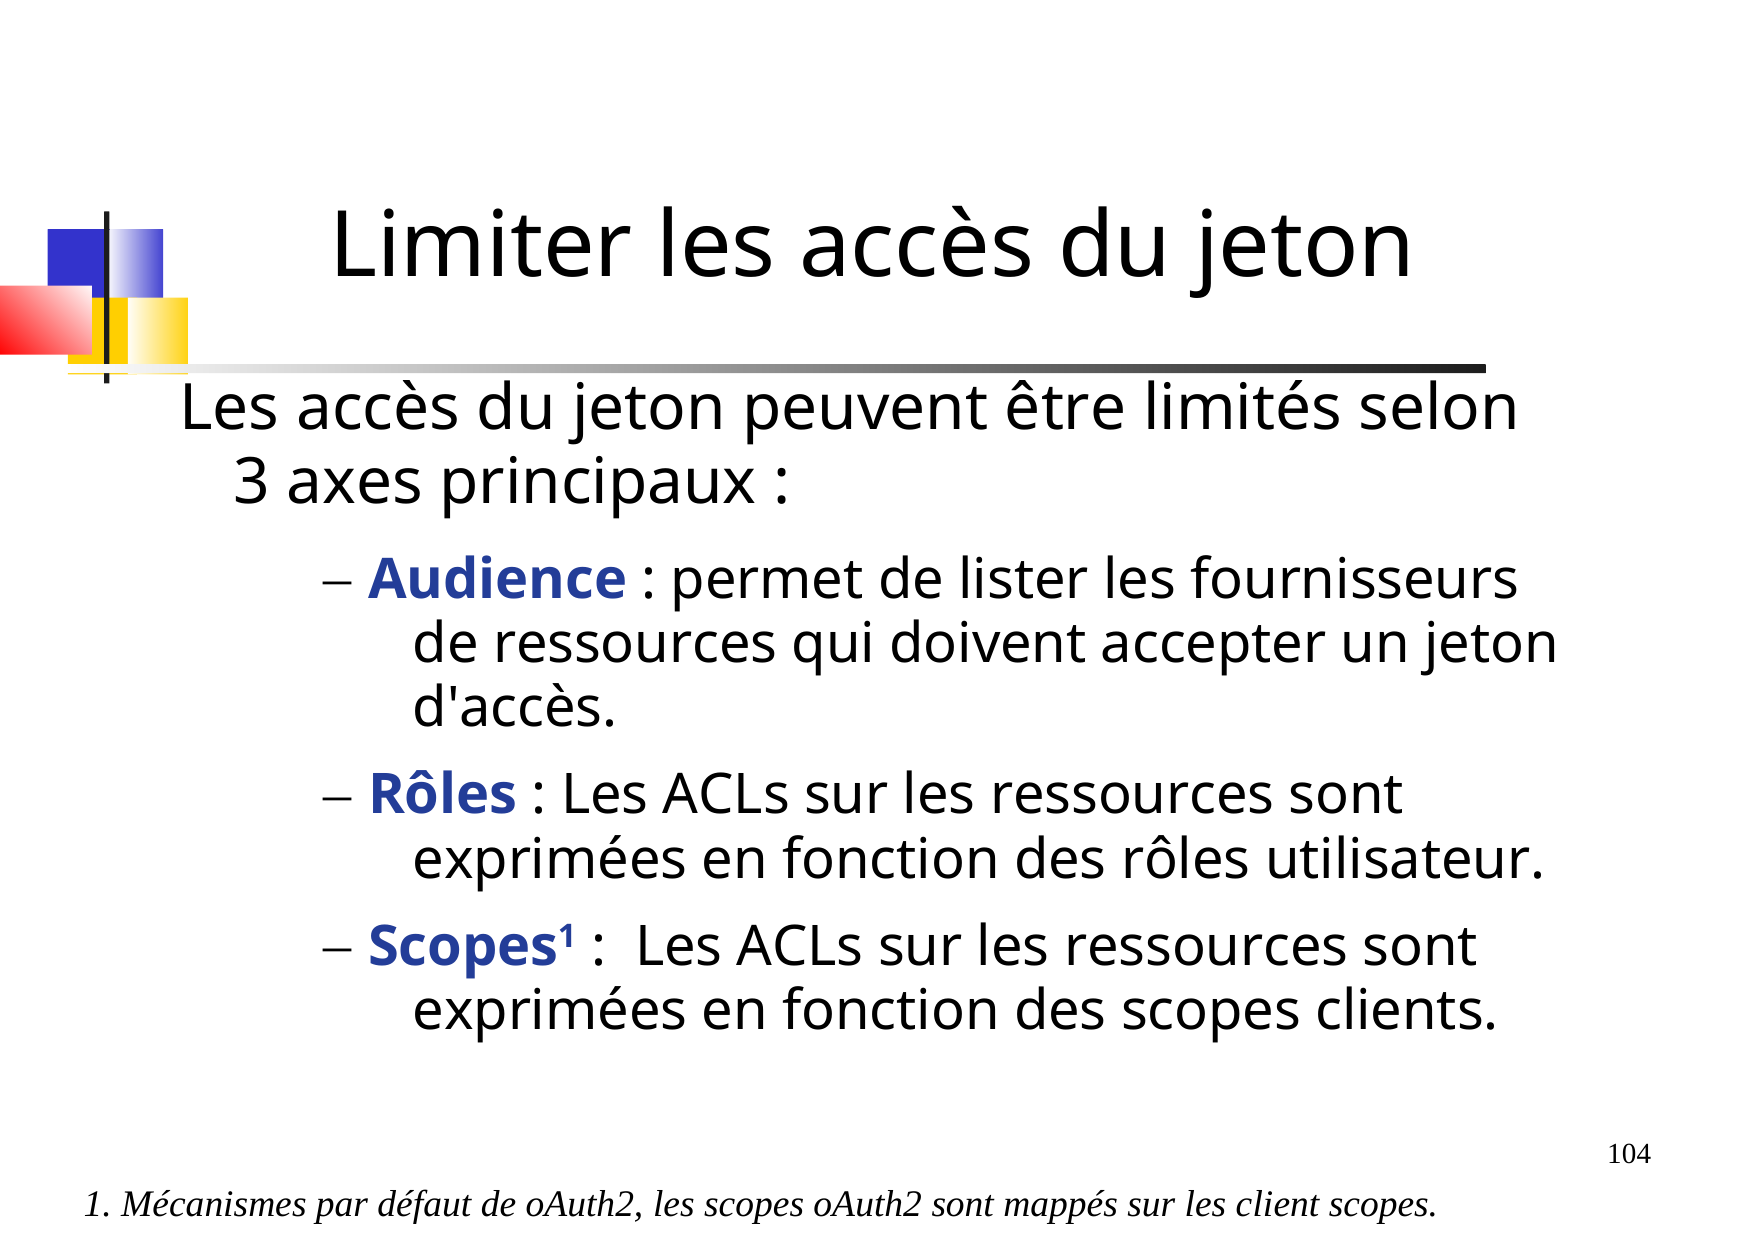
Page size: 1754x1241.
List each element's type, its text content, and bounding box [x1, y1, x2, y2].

list Les accès du jeton peuvent être limités selon 3 axes principaux : Audience : permet de lister les fournisseurs de ressources qui doivent accepter un jeton d'accès. Rôles : Les ACLs sur les ressources sont exprimées en fonction des rôles utilisateur. Scopes1 : Les ACLs sur les ressources sont exprimées en fonction des scopes clients. [179, 371, 1567, 1091]
title Limiter les accès du jeton [179, 139, 1567, 351]
text_box 1. Mécanismes par défaut de oAuth2, les scopes oAuth2 sont mappés sur les client scopes. [68, 1174, 1459, 1234]
